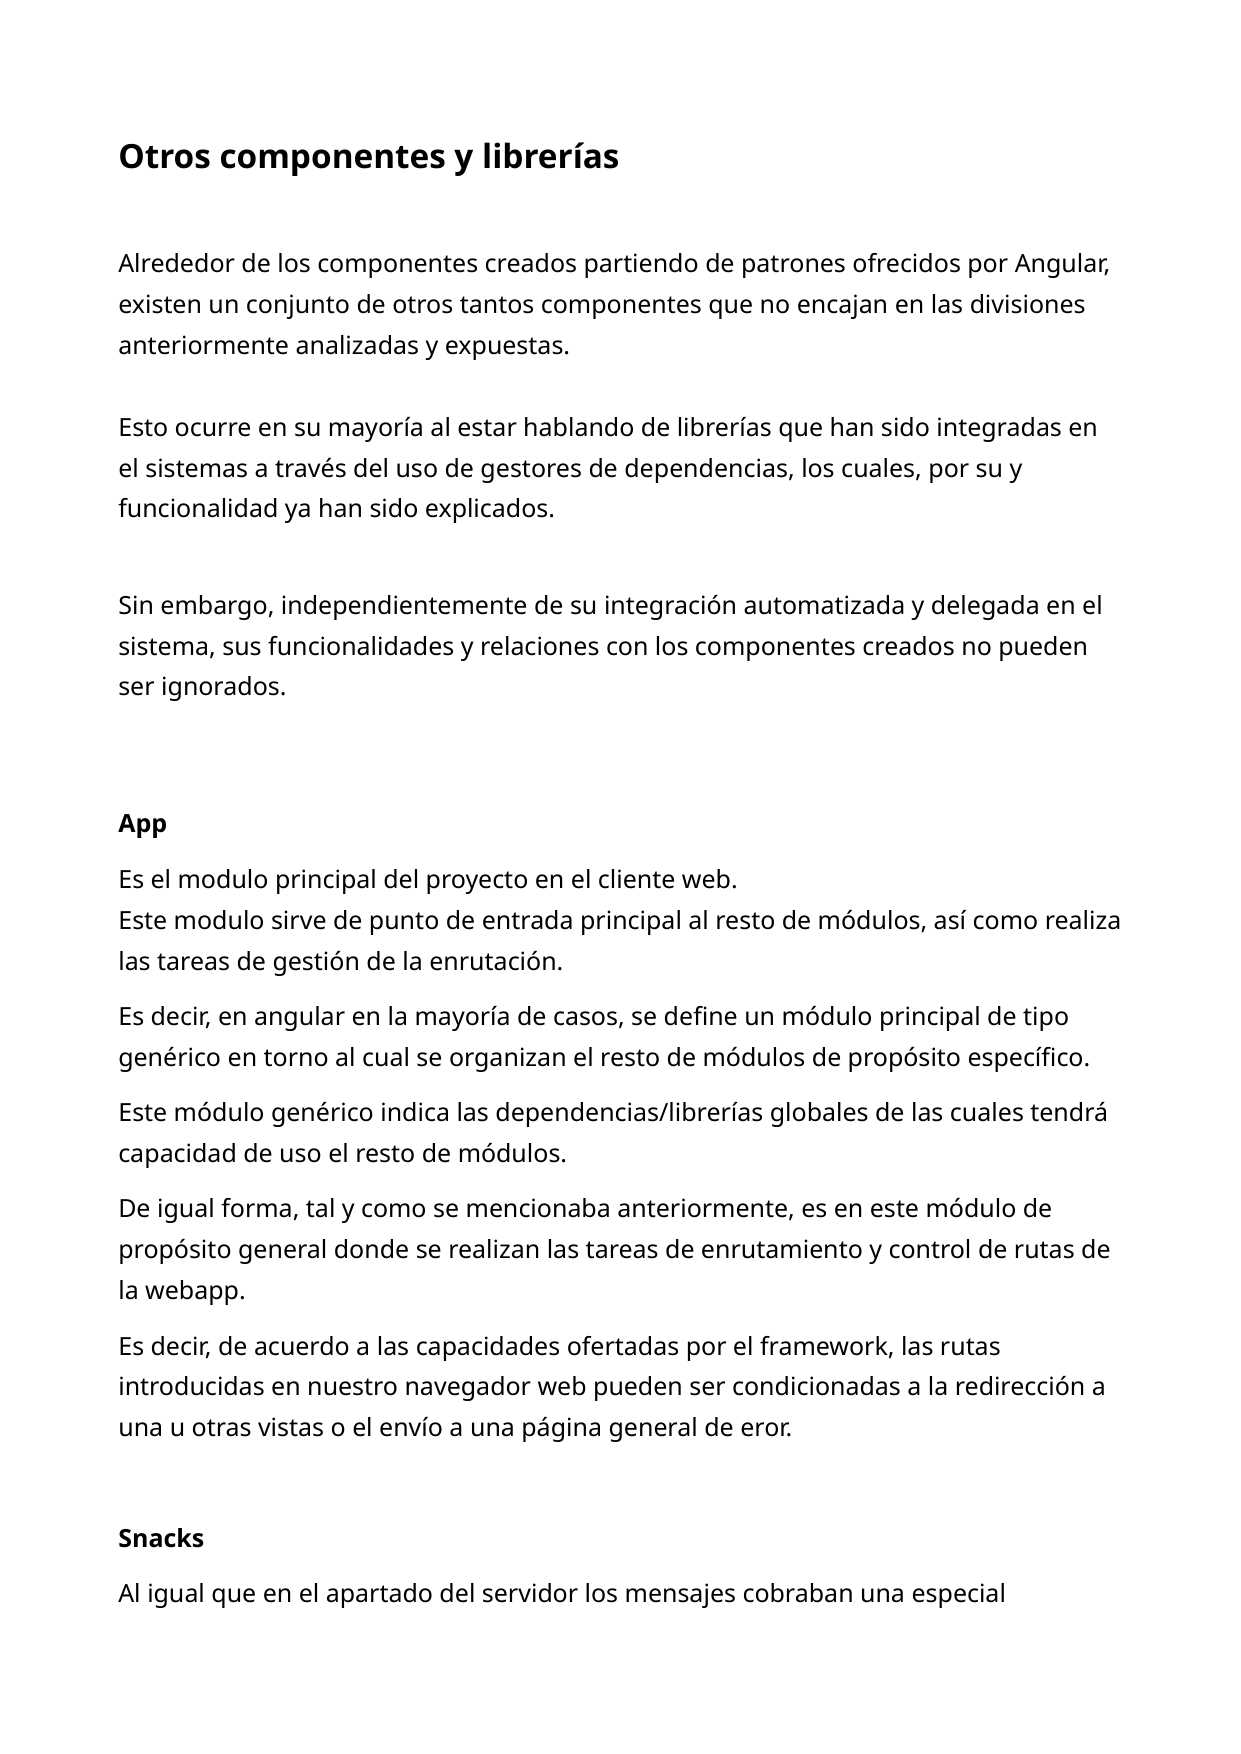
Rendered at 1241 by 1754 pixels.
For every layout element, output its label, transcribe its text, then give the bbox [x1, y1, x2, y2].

text Alrededor de los componentes creados partiendo de patrones ofrecidos por Angular, existen un conjunto de otros tantos componentes que no encajan en las divisiones anteriormente analizadas y expuestas. Esto ocurre en su mayoría al estar hablando de librerías que han sido integradas en el sistemas a través del uso de gestores de dependencias, los cuales, por su y funcionalidad ya han sido explicados. [118, 246, 1122, 566]
text Este módulo genérico indica las dependencias/librerías globales de las cuales tendrá capacidad de uso el resto de módulos. [118, 1095, 1122, 1170]
text Es decir, en angular en la mayoría de casos, se define un módulo principal de tipo genérico en torno al cual se organizan el resto de módulos de propósito específico. [118, 998, 1122, 1073]
subtitle Otros componentes y librerías [118, 133, 1122, 178]
text Al igual que en el apartado del servidor los mensajes cobraban una especial [118, 1576, 1122, 1610]
text Es el modulo principal del proyecto en el cliente web. Este modulo sirve de punto de entrada principal al resto de módulos, así como realiza las tareas de gestión de la enrutación. [118, 861, 1122, 977]
text Sin embargo, independientemente de su integración automatizada y delegada en el sistema, sus funcionalidades y relaciones con los componentes creados no pueden ser ignorados. [118, 587, 1122, 785]
text Snacks [118, 1521, 1122, 1555]
text De igual forma, tal y como se mencionaba anteriormente, es en este módulo de propósito general donde se realizan las tareas de enrutamiento y control de rutas de la webapp. [118, 1191, 1122, 1307]
text App [118, 806, 1122, 840]
text Es decir, de acuerdo a las capacidades ofertadas por el framework, las rutas introducidas en nuestro navegador web pueden ser condicionadas a la redirección a una u otras vistas o el envío a una página general de eror. [118, 1328, 1122, 1444]
